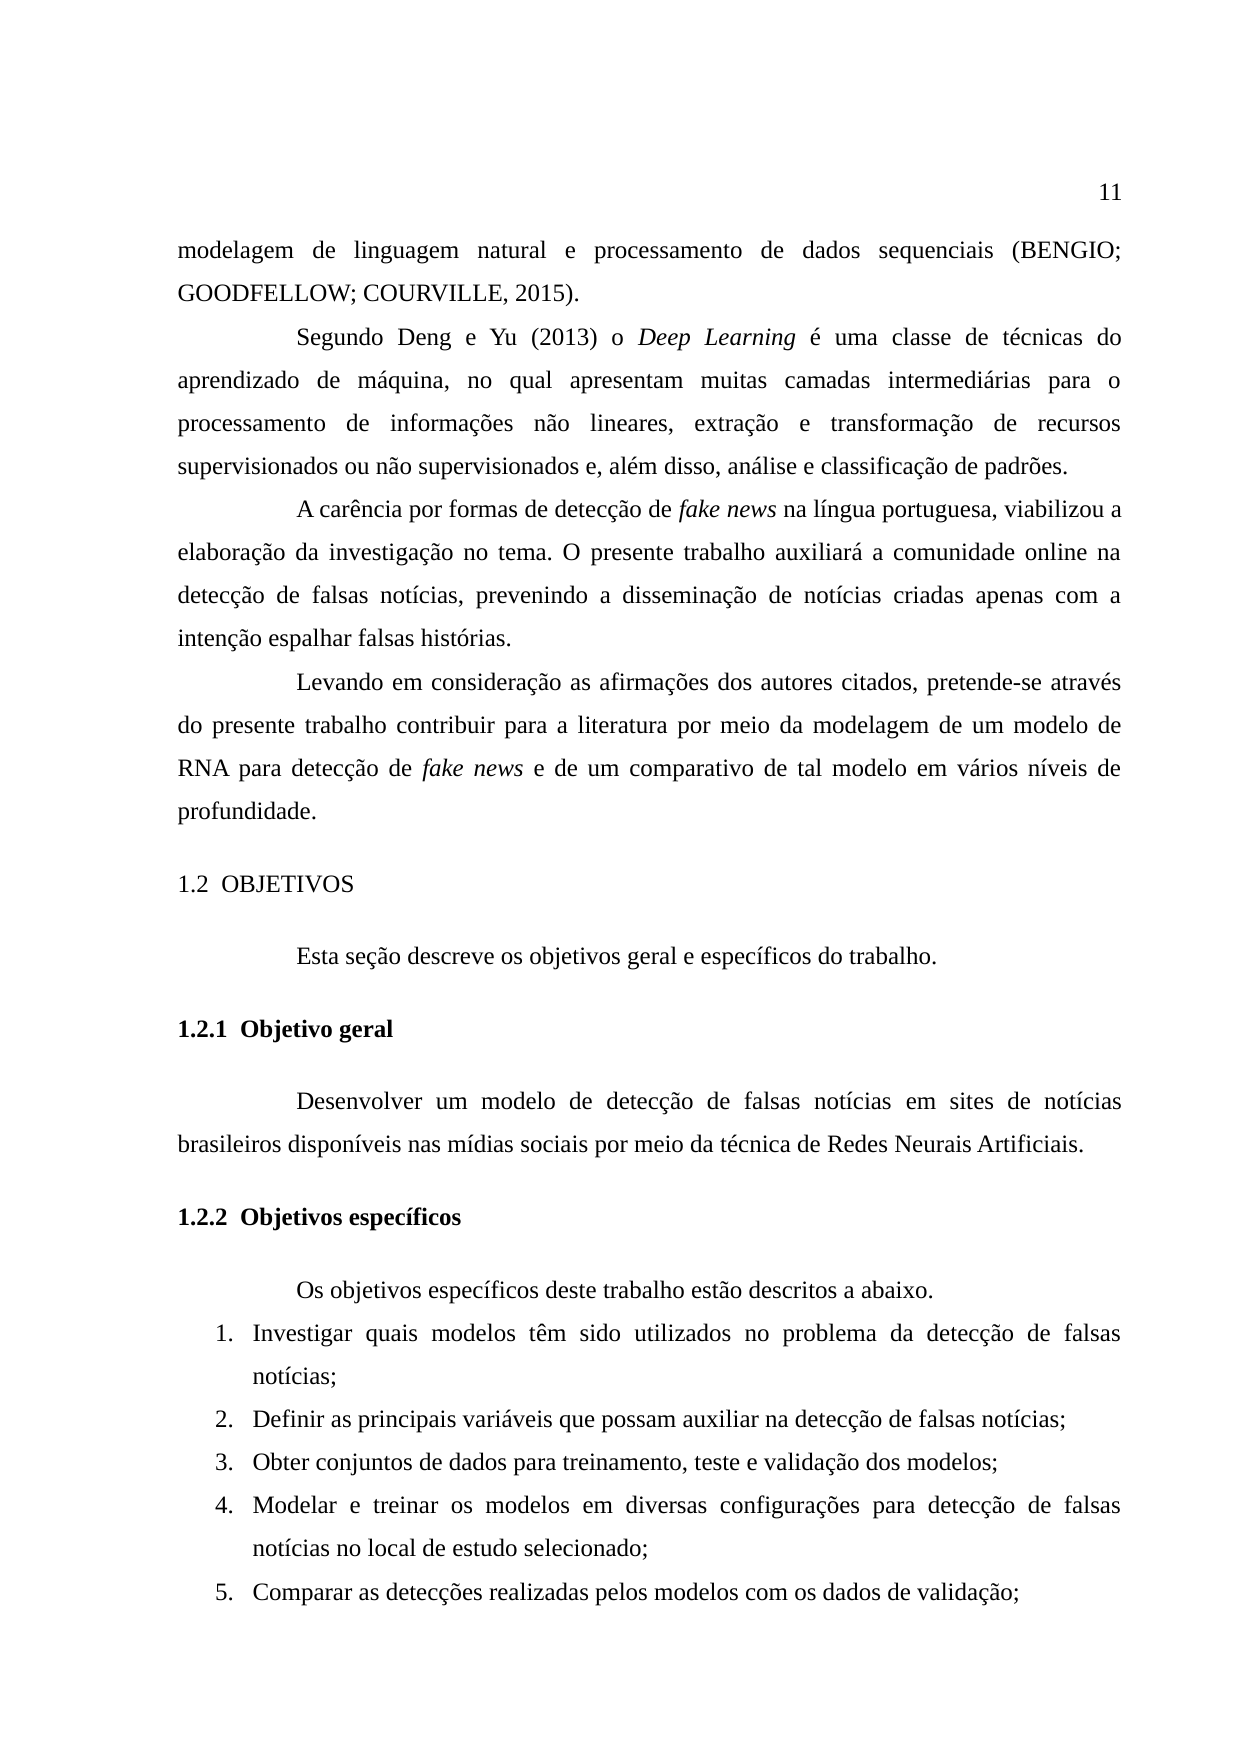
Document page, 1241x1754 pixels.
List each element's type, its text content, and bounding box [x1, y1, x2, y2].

list Modelar e treinar os modelos em diversas configurações para detecção de falsas notícias no local de estudo selecionado; [215, 1490, 1122, 1562]
text Levando em consideração as afirmações dos autores citados, pretende-se através do presente trabalho contribuir para a literatura por meio da modelagem de um modelo de RNA para detecção de fake news e de um comparativo de tal modelo em vários níveis de profundidade. [177, 667, 1122, 825]
list Investigar quais modelos têm sido utilizados no problema da detecção de falsas notícias; [215, 1318, 1122, 1390]
list Comparar as detecções realizadas pelos modelos com os dados de validação; [215, 1577, 1122, 1605]
list Definir as principais variáveis que possam auxiliar na detecção de falsas notícias; [215, 1404, 1122, 1433]
subtitle Objetivos específicos [177, 1202, 1122, 1231]
text Segundo Deng e Yu (2013) o Deep Learning é uma classe de técnicas do aprendizado de máquina, no qual apresentam muitas camadas intermediárias para o processamento de informações não lineares, extração e transformação de recursos supervisionados ou não supervisionados e, além disso, análise e classificação de padrões. [177, 322, 1122, 480]
text A carência por formas de detecção de fake news na língua portuguesa, viabilizou a elaboração da investigação no tema. O presente trabalho auxiliará a comunidade online na detecção de falsas notícias, prevenindo a disseminação de notícias criadas apenas com a intenção espalhar falsas histórias. [177, 494, 1122, 652]
list Obter conjuntos de dados para treinamento, teste e validação dos modelos; [215, 1447, 1122, 1476]
text Os objetivos específicos deste trabalho estão descritos a abaixo. [177, 1275, 1122, 1303]
text Desenvolver um modelo de detecção de falsas notícias em sites de notícias brasileiros disponíveis nas mídias sociais por meio da técnica de Redes Neurais Artificiais. [177, 1086, 1122, 1158]
subtitle OBJETIVOS [177, 869, 1122, 897]
subtitle Objetivo geral [177, 1014, 1122, 1043]
text modelagem de linguagem natural e processamento de dados sequenciais (BENGIO; GOODFELLOW; COURVILLE, 2015). [177, 235, 1122, 307]
text Esta seção descreve os objetivos geral e específicos do trabalho. [177, 941, 1122, 970]
